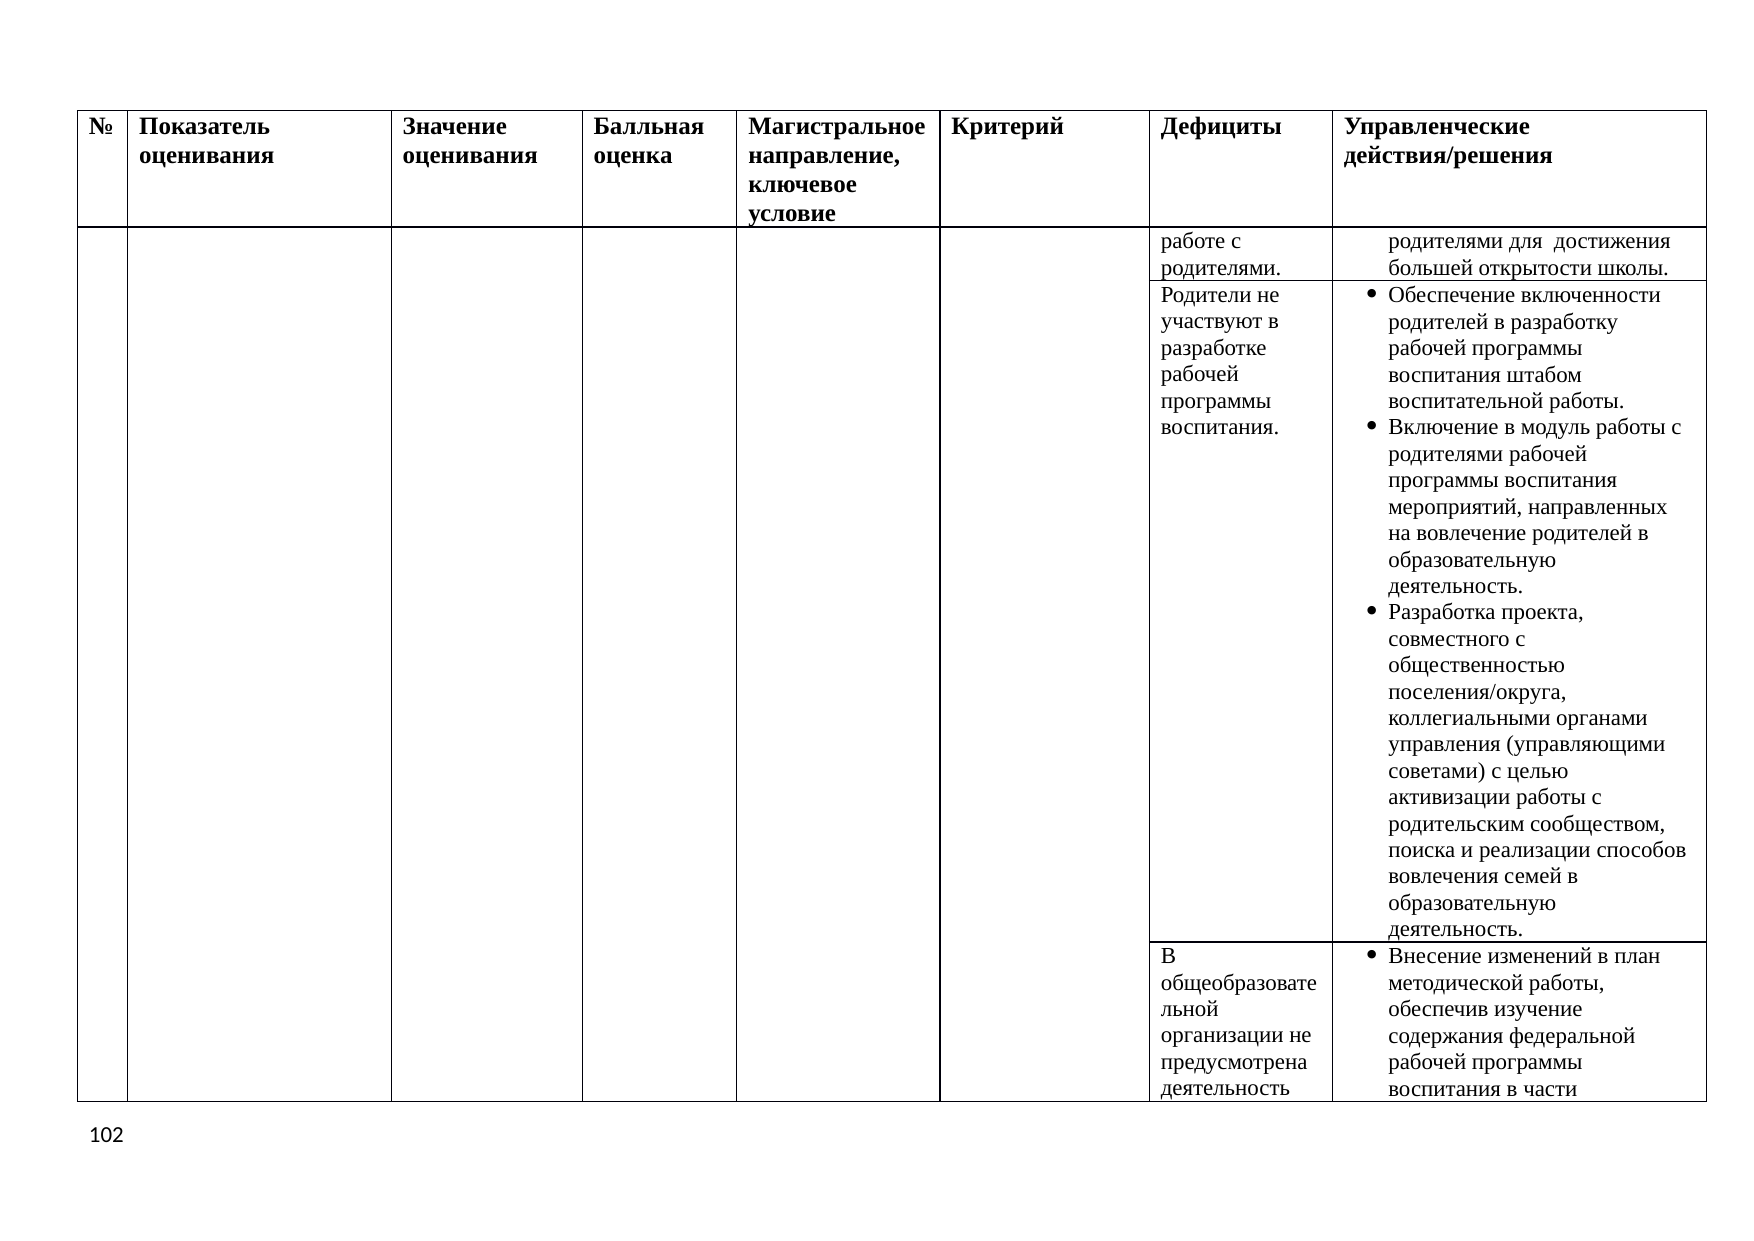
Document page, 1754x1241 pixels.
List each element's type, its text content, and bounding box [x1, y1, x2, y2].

table_cell Обеспечение включенности родителей в разработку рабочей программы воспитания штабом воспитательной работы. Включение в модуль работы с родителями рабочей программы воспитания мероприятий, направленных на вовлечение родителей в образовательную деятельность. Разработка проекта, совместного с общественностью поселения/округа, коллегиальными органами управления (управляющими советами) с целью активизации работы с родительским сообществом, поиска и реализации способов вовлечения семей в образовательную деятельность. [1333, 281, 1706, 941]
table_header Значение оценивания [392, 111, 582, 226]
table_header Балльная оценка [583, 111, 736, 226]
table_cell [737, 228, 939, 1101]
table_header Магистральное направление, ключевое условие [737, 111, 939, 226]
table_header Показатель оценивания [128, 111, 391, 226]
table_cell [941, 228, 1149, 1101]
table_cell [583, 228, 736, 1101]
table_header Дефициты [1150, 111, 1332, 226]
table_header Критерий [941, 111, 1149, 226]
table_cell работе с родителями. [1150, 228, 1332, 280]
table_cell родителями для достижения большей открытости школы. [1333, 228, 1706, 280]
table_cell [392, 228, 582, 1101]
table_cell Родители не участвуют в разработке рабочей программы воспитания. [1150, 281, 1332, 941]
table_cell В общеобразовательной организации не предусмотрена деятельность [1150, 943, 1332, 1101]
table_header № [78, 111, 127, 226]
table_cell [128, 228, 391, 1101]
table_cell [78, 228, 127, 1101]
table_cell Внесение изменений в план методической работы, обеспечив изучение содержания федеральной рабочей программы воспитания в части [1333, 943, 1706, 1101]
table_header Управленческие действия/решения [1333, 111, 1706, 226]
